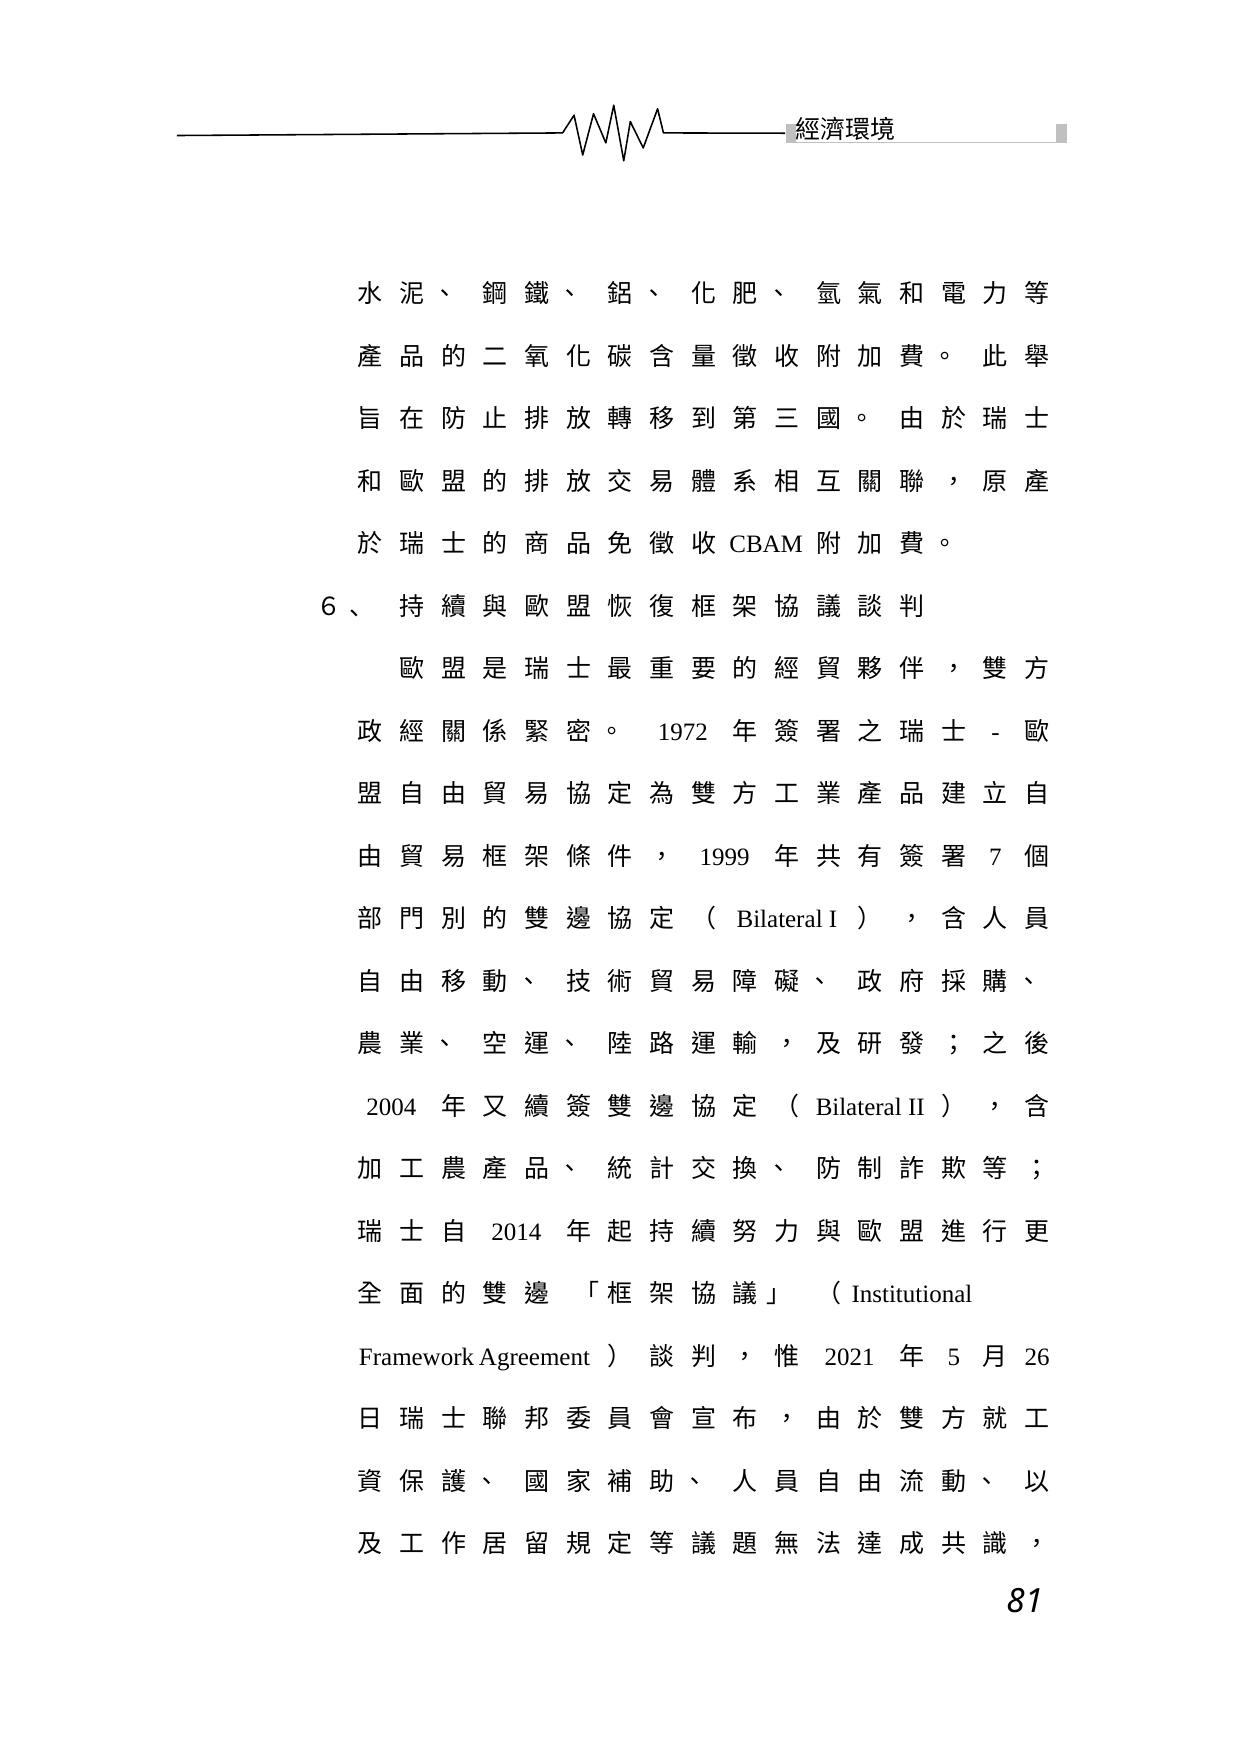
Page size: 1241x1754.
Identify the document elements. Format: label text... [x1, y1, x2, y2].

text 歐盟是瑞士最重要的經貿夥伴，雙方政經關係緊密。1972年簽署之瑞士-歐盟自由貿易協定為雙方工業產品建立自由貿易框架條件，1999年共有簽署7個部門別的雙邊協定（Bilateral I），含人員自由移動、技術貿易障礙、政府採購、農業、空運、陸路運輸，及研發；之後2004年又續簽雙邊協定（Bilateral II），含加工農產品、統計交換、防制詐欺等；瑞士自2014年起持續努力與歐盟進行更全面的雙邊「框架協議」（Institutional Framework Agreement）談判，惟2021年5月26日瑞士聯邦委員會宣布，由於雙方就工資保護、國家補助、人員自由流動、以及工作居留規定等議題無法達成共識， [330, 625, 1058, 1563]
text ６、持續與歐盟恢復框架協議談判 [281, 563, 1058, 625]
text 水泥、鋼鐵、鋁、化肥、氫氣和電力等產品的二氧化碳含量徵收附加費。此舉旨在防止排放轉移到第三國。由於瑞士和歐盟的排放交易體系相互關聯，原產於瑞士的商品免徵收CBAM附加費。 [330, 250, 1058, 563]
